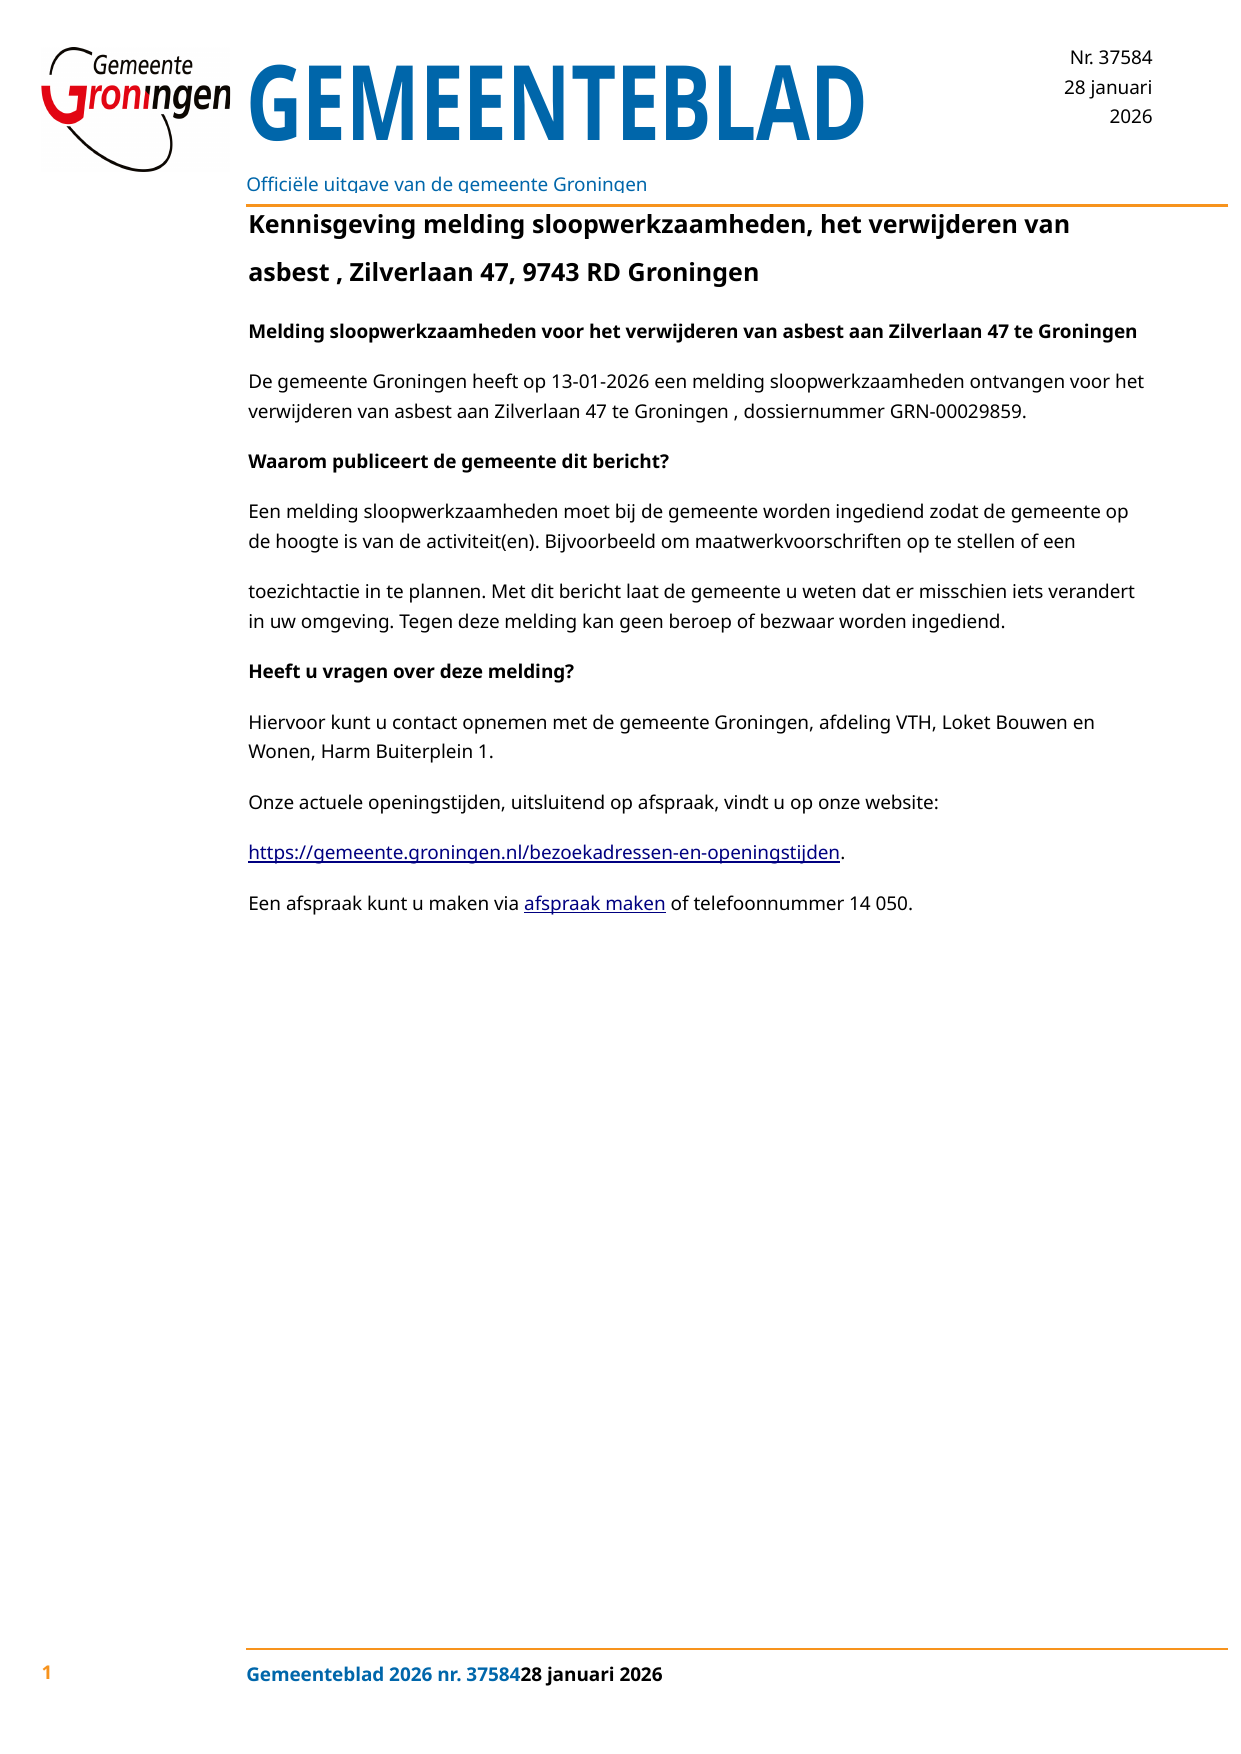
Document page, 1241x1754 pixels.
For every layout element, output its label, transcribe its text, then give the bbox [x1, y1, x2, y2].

text De gemeente Groningen heeft op 13-01-2026 een melding sloopwerkzaamheden ontvangen voor het verwijderen van asbest aan Zilverlaan 47 te Groningen , dossiernummer GRN-00029859. [248, 368, 1152, 424]
text Heeft u vragen over deze melding? [248, 659, 1152, 684]
text https://gemeente.groningen.nl/bezoekadressen-en-openingstijden. [248, 839, 1152, 865]
text Waarom publiceert de gemeente dit bericht? [248, 448, 1152, 474]
text Kennisgeving melding sloopwerkzaamheden, het verwijderen van asbest , Zilverlaan 47, 9743 RD Groningen [248, 207, 1152, 288]
text toezichtactie in te plannen. Met dit bericht laat de gemeente u weten dat er misschien iets verandert in uw omgeving. Tegen deze melding kan geen beroep of bezwaar worden ingediend. [248, 579, 1152, 634]
text Een melding sloopwerkzaamheden moet bij de gemeente worden ingediend zodat de gemeente op de hoogte is van de activiteit(en). Bijvoorbeeld om maatwerkvoorschriften op te stellen of een [248, 499, 1152, 554]
text Melding sloopwerkzaamheden voor het verwijderen van asbest aan Zilverlaan 47 te Groningen [248, 318, 1152, 344]
text Een afspraak kunt u maken via afspraak maken of telefoonnummer 14 050. [248, 890, 1152, 916]
picture [41, 47, 231, 172]
text Onze actuele openingstijden, uitsluitend op afspraak, vindt u op onze website: [248, 789, 1152, 815]
text Hiervoor kunt u contact opnemen met de gemeente Groningen, afdeling VTH, Loket Bouwen en Wonen, Harm Buiterplein 1. [248, 709, 1152, 764]
